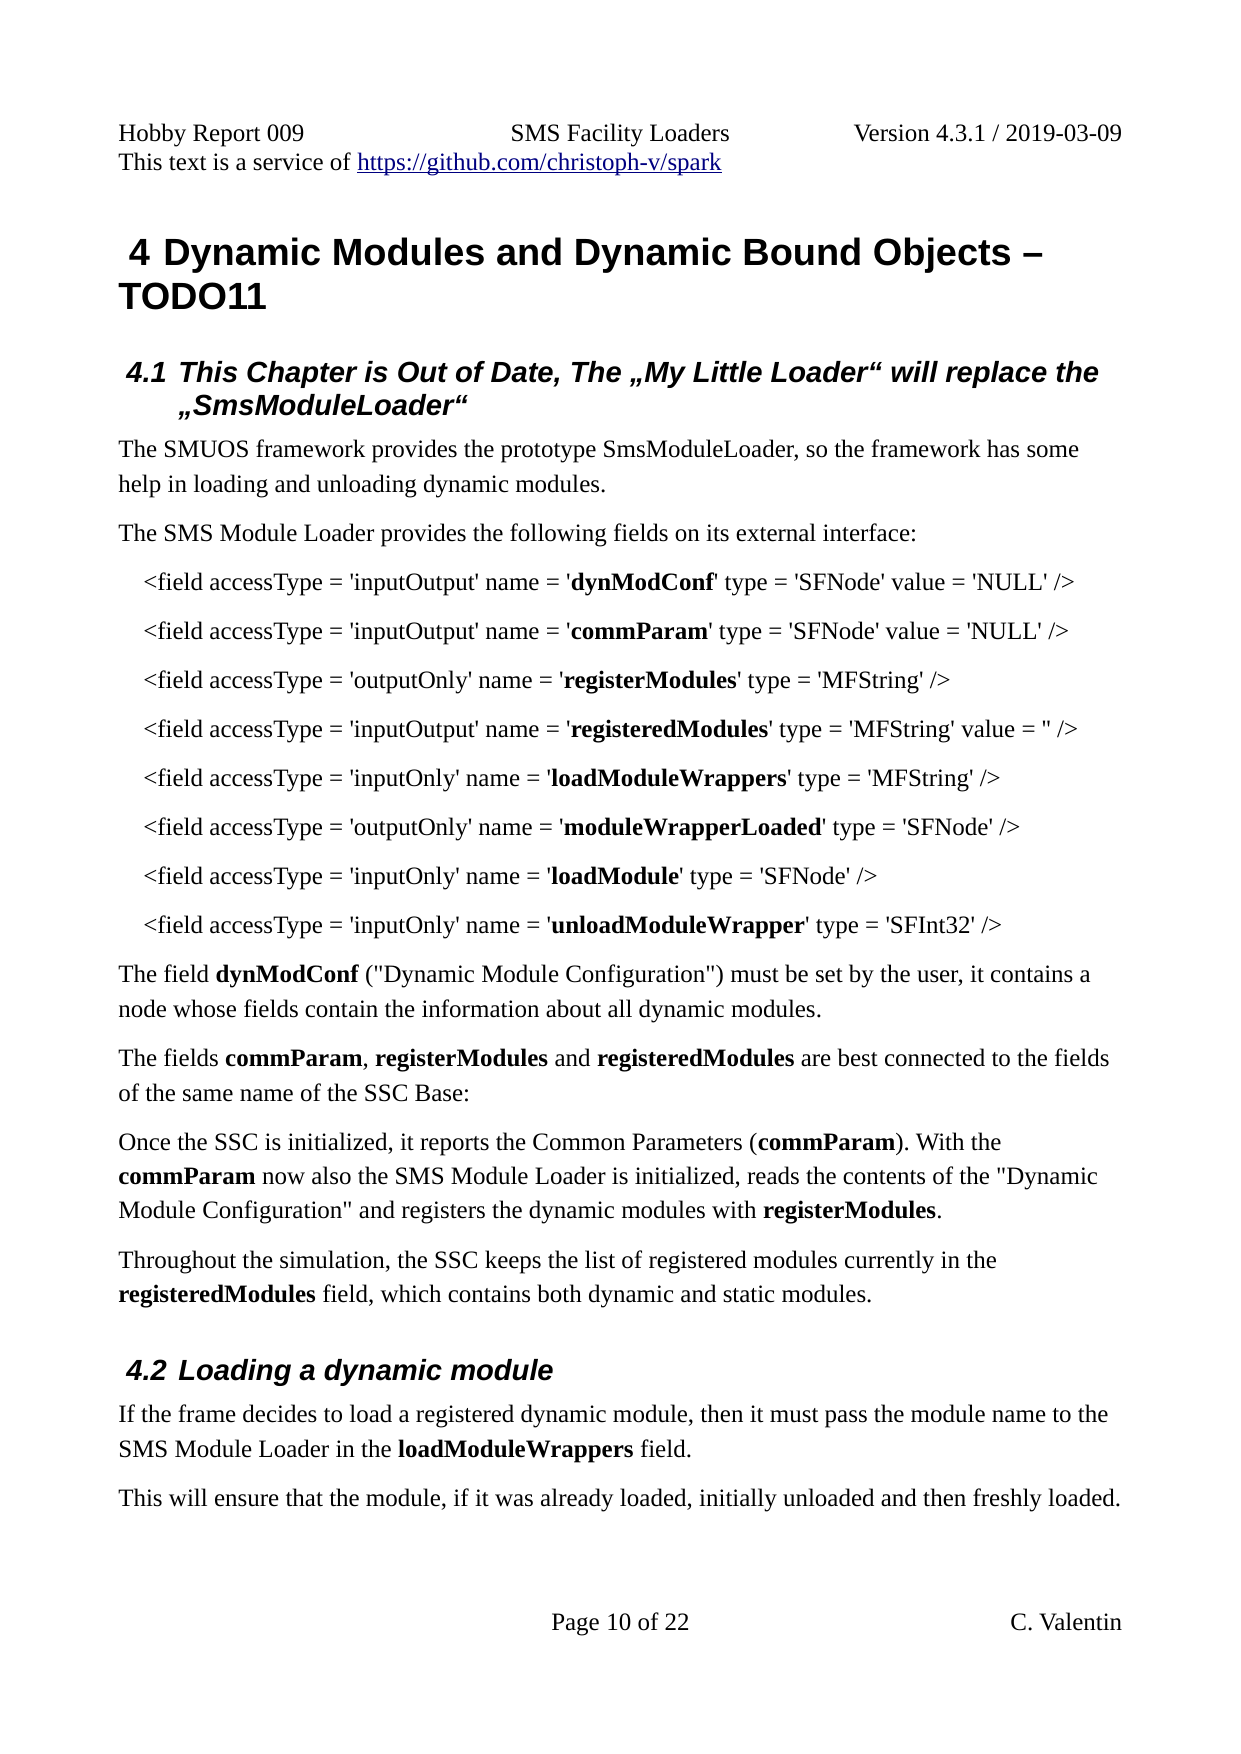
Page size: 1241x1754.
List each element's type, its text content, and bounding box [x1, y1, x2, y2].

text <field accessType = 'inputOutput' name = 'registeredModules' type = 'MFString' value = '' /> [118, 714, 1122, 743]
text <field accessType = 'outputOnly' name = 'registerModules' type = 'MFString' /> [118, 665, 1122, 694]
text The SMUOS framework provides the prototype SmsModuleLoader, so the framework has some help in loading and unloading dynamic modules. [118, 434, 1122, 498]
text Once the SSC is initialized, it reports the Common Parameters (commParam). With the commParam now also the SMS Module Loader is initialized, reads the contents of the "Dynamic Module Configuration" and registers the dynamic modules with registerModules. [118, 1127, 1122, 1224]
text If the frame decides to load a registered dynamic module, then it must pass the module name to the SMS Module Loader in the loadModuleWrappers field. [118, 1399, 1122, 1462]
text <field accessType = 'inputOnly' name = 'unloadModuleWrapper' type = 'SFInt32' /> [118, 911, 1122, 939]
text <field accessType = 'inputOutput' name = 'dynModConf' type = 'SFNode' value = 'NULL' /> [118, 567, 1122, 596]
text <field accessType = 'inputOnly' name = 'loadModuleWrappers' type = 'MFString' /> [118, 763, 1122, 792]
text <field accessType = 'inputOutput' name = 'commParam' type = 'SFNode' value = 'NULL' /> [118, 616, 1122, 645]
subtitle This Chapter is Out of Date, The „My Little Loader“ will replace the „SmsModuleLoader“ [118, 355, 1122, 422]
subtitle Dynamic Modules and Dynamic Bound Objects – TODO11 [118, 230, 1122, 317]
text <field accessType = 'inputOnly' name = 'loadModule' type = 'SFNode' /> [118, 861, 1122, 890]
text <field accessType = 'outputOnly' name = 'moduleWrapperLoaded' type = 'SFNode' /> [118, 812, 1122, 841]
text Throughout the simulation, the SSC keeps the list of registered modules currently in the registeredModules field, which contains both dynamic and static modules. [118, 1245, 1122, 1308]
text The fields commParam, registerModules and registeredModules are best connected to the fields of the same name of the SSC Base: [118, 1043, 1122, 1106]
text This will ensure that the module, if it was already loaded, initially unloaded and then freshly loaded. [118, 1483, 1122, 1512]
text The field dynModConf ("Dynamic Module Configuration") must be set by the user, it contains a node whose fields contain the information about all dynamic modules. [118, 959, 1122, 1023]
text The SMS Module Loader provides the following fields on its external interface: [118, 518, 1122, 547]
subtitle Loading a dynamic module [118, 1353, 1122, 1387]
